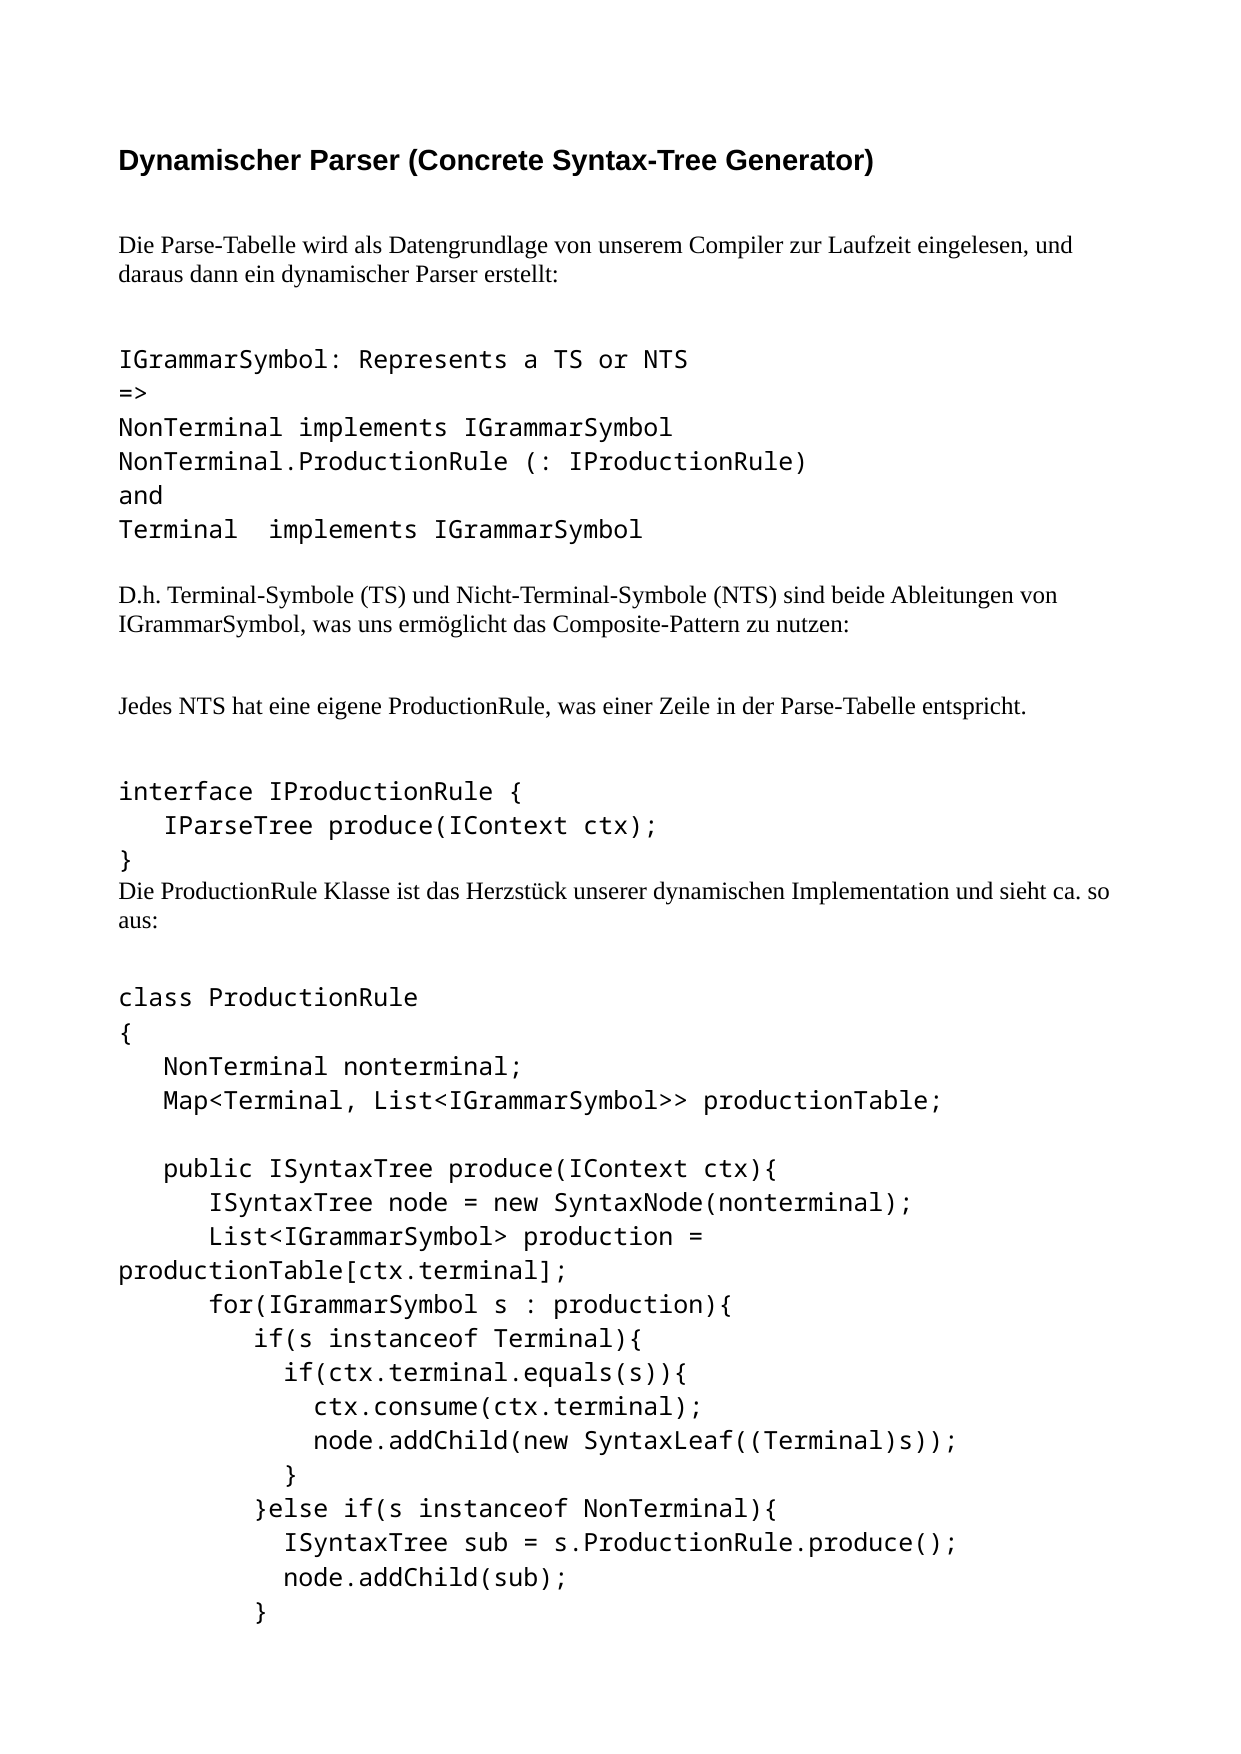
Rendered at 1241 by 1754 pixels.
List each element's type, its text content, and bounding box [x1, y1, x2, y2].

text ctx.consume(ctx.terminal); [118, 1389, 1122, 1423]
text Terminal implements IGrammarSymbol [118, 512, 1122, 546]
text public ISyntaxTree produce(IContext ctx){ [118, 1150, 1122, 1184]
text and [118, 478, 1122, 512]
text IGrammarSymbol: Represents a TS or NTS [118, 342, 1122, 376]
text Map<Terminal, List<IGrammarSymbol>> productionTable; [118, 1082, 1122, 1116]
text Jedes NTS hat eine eigene ProductionRule, was einer Zeile in der Parse-Tabelle entspricht. [118, 691, 1122, 720]
text IParseTree produce(IContext ctx); [118, 808, 1122, 842]
text for(IGrammarSymbol s : production){ [118, 1287, 1122, 1321]
text class ProductionRule [118, 980, 1122, 1014]
text if(ctx.terminal.equals(s)){ [118, 1355, 1122, 1389]
text Die Parse-Tabelle wird als Datengrundlage von unserem Compiler zur Laufzeit eingelesen, und daraus dann ein dynamischer Parser erstellt: [118, 230, 1122, 288]
text node.addChild(new SyntaxLeaf((Terminal)s)); [118, 1423, 1122, 1457]
text => [118, 376, 1122, 410]
text Die ProductionRule Klasse ist das Herzstück unserer dynamischen Implementation und sieht ca. so aus: [118, 876, 1122, 933]
text NonTerminal.ProductionRule (: IProductionRule) [118, 444, 1122, 478]
text } [118, 842, 1122, 876]
text ISyntaxTree node = new SyntaxNode(nonterminal); [118, 1184, 1122, 1218]
text NonTerminal nonterminal; [118, 1048, 1122, 1082]
text NonTerminal implements IGrammarSymbol [118, 410, 1122, 444]
text }else if(s instanceof NonTerminal){ [118, 1491, 1122, 1525]
subtitle Dynamischer Parser (Concrete Syntax-Tree Generator) [118, 143, 1122, 177]
text ISyntaxTree sub = s.ProductionRule.produce(); [118, 1525, 1122, 1559]
text { [118, 1014, 1122, 1048]
text interface IProductionRule { [118, 774, 1122, 808]
text List<IGrammarSymbol> production = productionTable[ctx.terminal]; [118, 1218, 1122, 1287]
text } [118, 1593, 1122, 1627]
text D.h. Terminal-Symbole (TS) und Nicht-Terminal-Symbole (NTS) sind beide Ableitungen von IGrammarSymbol, was uns ermöglicht das Composite-Pattern zu nutzen: [118, 580, 1122, 638]
text node.addChild(sub); [118, 1559, 1122, 1593]
text } [118, 1457, 1122, 1491]
text if(s instanceof Terminal){ [118, 1321, 1122, 1355]
